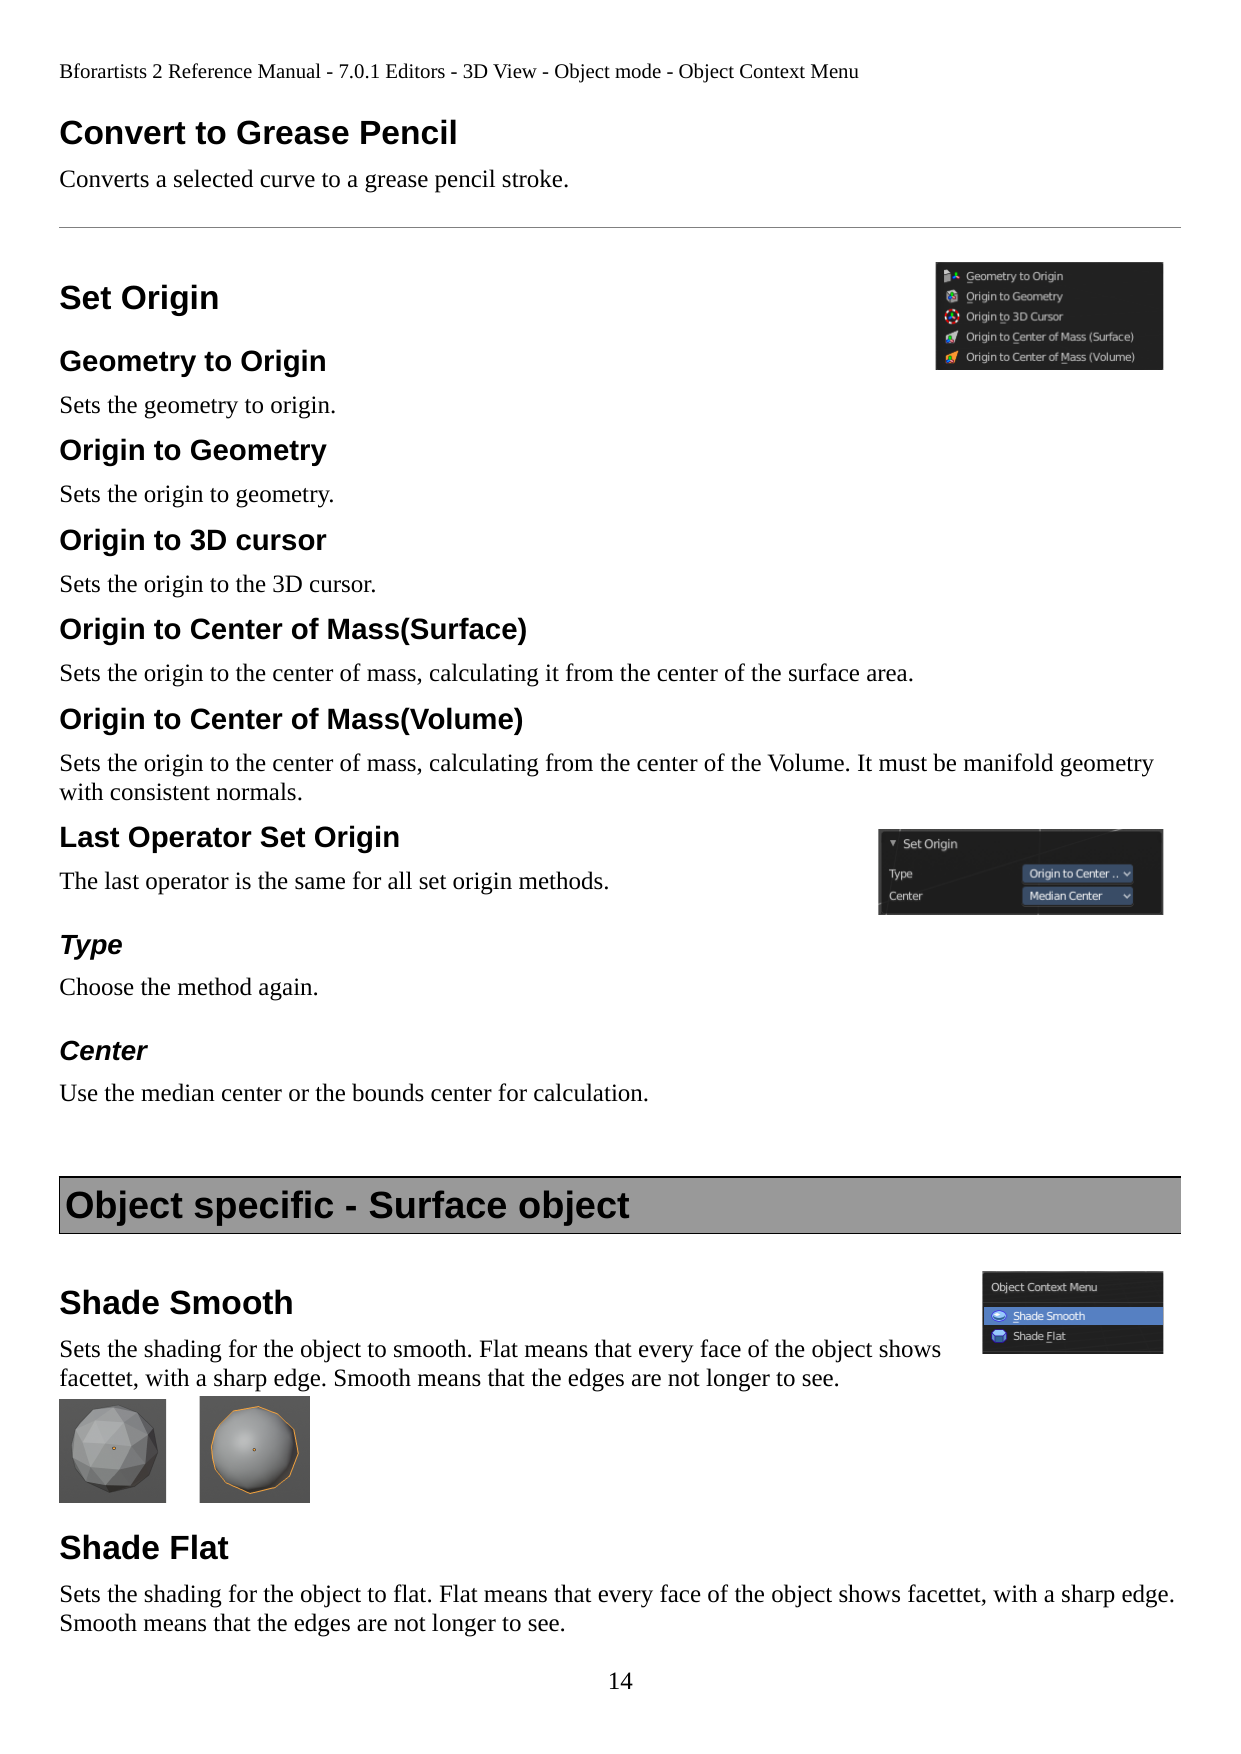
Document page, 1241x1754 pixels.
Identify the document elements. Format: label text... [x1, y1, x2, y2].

subtitle Type [59, 928, 1181, 960]
text Use the median center or the bounds center for calculation. [59, 1078, 1181, 1107]
subtitle Last Operator Set Origin [59, 820, 1181, 854]
text Converts a selected curve to a grease pencil stroke. [59, 164, 1181, 192]
subtitle Origin to Center of Mass(Volume) [59, 702, 1181, 736]
text Sets the origin to the center of mass, calculating from the center of the Volume. It must be manifold geometry with consistent normals. [59, 748, 1181, 806]
subtitle Geometry to Origin [59, 343, 1181, 377]
text Sets the origin to the center of mass, calculating it from the center of the surface area. [59, 658, 1181, 687]
text Sets the origin to geometry. [59, 479, 1181, 508]
subtitle [1164, 1283, 1181, 1322]
picture [935, 262, 1164, 370]
picture [199, 1396, 310, 1503]
text Sets the shading for the object to flat. Flat means that every face of the object shows facettet, with a sharp edge. Smooth means that the edges are not longer to see. [59, 1579, 1181, 1636]
text Choose the method again. [59, 972, 1181, 1001]
subtitle Center [59, 1034, 1181, 1066]
text Sets the geometry to origin. [59, 390, 1181, 418]
picture [982, 1271, 1164, 1354]
picture [59, 1399, 167, 1503]
subtitle [1164, 278, 1181, 316]
subtitle Set Origin [59, 278, 935, 316]
subtitle Origin to Geometry [59, 433, 1181, 467]
subtitle Convert to Grease Pencil [59, 113, 1181, 151]
subtitle Origin to Center of Mass(Surface) [59, 612, 1181, 646]
table_header Object specific - Surface object [60, 1178, 1181, 1233]
subtitle Shade Smooth [59, 1283, 982, 1322]
text Sets the shading for the object to smooth. Flat means that every face of the object shows facettet, with a sharp edge. Smooth means that the edges are not longer to see. [59, 1334, 1181, 1392]
text The last operator is the same for all set origin methods. [59, 866, 878, 895]
subtitle Origin to 3D cursor [59, 523, 1181, 556]
text Sets the origin to the 3D cursor. [59, 569, 1181, 598]
picture [878, 829, 1164, 915]
subtitle Shade Flat [59, 1528, 1181, 1566]
